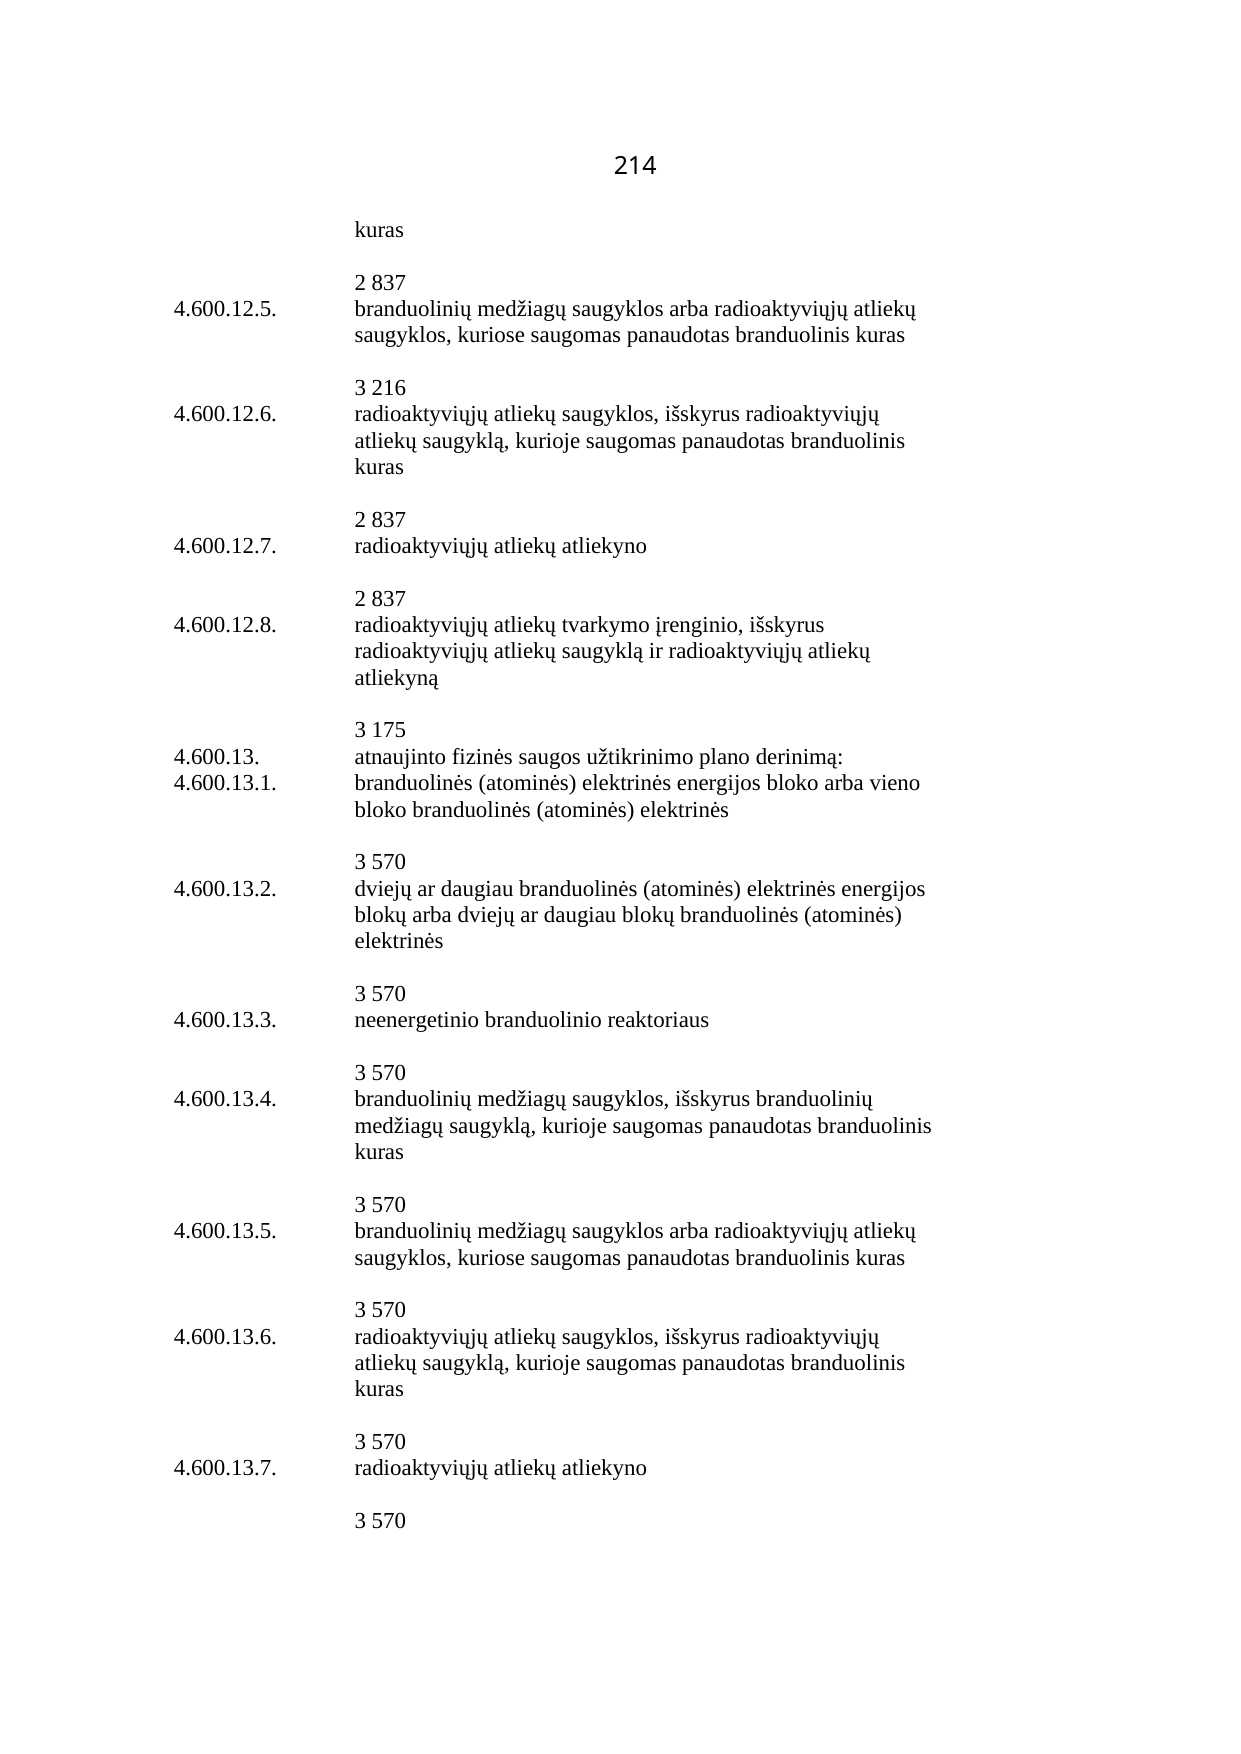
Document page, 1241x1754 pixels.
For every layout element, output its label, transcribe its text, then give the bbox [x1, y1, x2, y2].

text 4.600.13. atnaujinto fizinės saugos užtikrinimo plano derinimą: [174, 743, 1034, 769]
text 4.600.12.8. radioaktyviųjų atliekų tvarkymo įrenginio, išskyrus radioaktyviųjų atliekų saugyklą ir radioaktyviųjų atliekų atliekyną 3 175 [174, 611, 945, 743]
text 4.600.12.5. branduolinių medžiagų saugyklos arba radioaktyviųjų atliekų saugyklos, kuriose saugomas panaudotas branduolinis kuras 3 216 [174, 295, 945, 400]
text 4.600.13.5. branduolinių medžiagų saugyklos arba radioaktyviųjų atliekų saugyklos, kuriose saugomas panaudotas branduolinis kuras 3 570 [174, 1217, 945, 1323]
text 4.600.12.7. radioaktyviųjų atliekų atliekyno 2 837 [174, 532, 945, 611]
text 4.600.13.2. dviejų ar daugiau branduolinės (atominės) elektrinės energijos blokų arba dviejų ar daugiau blokų branduolinės (atominės) elektrinės 3 570 [174, 875, 945, 1006]
text 4.600.13.6. radioaktyviųjų atliekų saugyklos, išskyrus radioaktyviųjų atliekų saugyklą, kurioje saugomas panaudotas branduolinis kuras 3 570 [174, 1323, 945, 1454]
text 4.600.13.4. branduolinių medžiagų saugyklos, išskyrus branduolinių medžiagų saugyklą, kurioje saugomas panaudotas branduolinis kuras 3 570 [174, 1086, 945, 1217]
text 4.600.13.7. radioaktyviųjų atliekų atliekyno 3 570 [174, 1454, 945, 1533]
text 4.600.12.6. radioaktyviųjų atliekų saugyklos, išskyrus radioaktyviųjų atliekų saugyklą, kurioje saugomas panaudotas branduolinis kuras 2 837 [174, 400, 945, 532]
text 4.600.13.1. branduolinės (atominės) elektrinės energijos bloko arba vieno bloko branduolinės (atominės) elektrinės 3 570 [174, 769, 945, 875]
text 4.600.13.3. neenergetinio branduolinio reaktoriaus 3 570 [174, 1006, 945, 1086]
text kuras 2 837 [174, 216, 945, 295]
